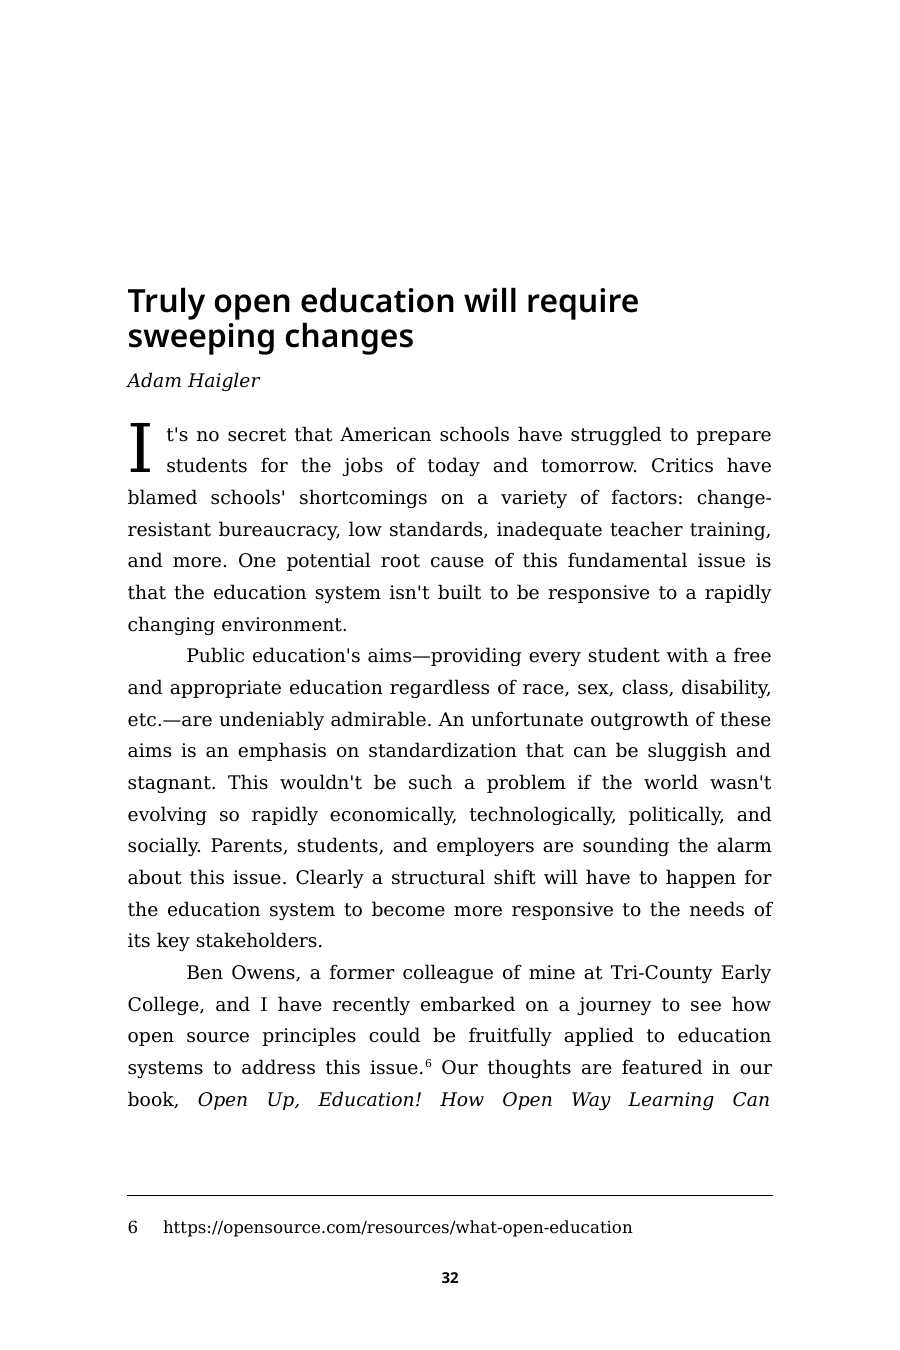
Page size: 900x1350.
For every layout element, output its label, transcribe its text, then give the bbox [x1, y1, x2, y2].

text It's no secret that American schools have struggled to prepare students for the jobs of today and tomorrow. Critics have blamed schools' shortcomings on a variety of factors: change-resistant bureaucracy, low standards, inadequate teacher training, and more. One potential root cause of this fundamental issue is that the education system isn't built to be responsive to a rapidly changing environment. [127, 424, 772, 636]
text Adam Haigler [127, 370, 772, 392]
text https://opensource.com/resources/what-open-education [127, 1218, 772, 1237]
subtitle Truly open education will require sweeping changes [127, 283, 772, 357]
text Public education's aims—providing every student with a free and appropriate education regardless of race, sex, class, disability, etc.—are undeniably admirable. An unfortunate outgrowth of these aims is an emphasis on standardization that can be sluggish and stagnant. This wouldn't be such a problem if the world wasn't evolving so rapidly economically, technologically, politically, and socially. Parents, students, and employers are sounding the alarm about this issue. Clearly a structural shift will have to happen for the education system to become more responsive to the needs of its key stakeholders. [127, 646, 772, 952]
text Ben Owens, a former colleague of mine at Tri-County Early College, and I have recently embarked on a journey to see how open source principles could be fruitfully applied to education systems to address this issue. Our thoughts are featured in our book, Open Up, Education! How Open Way Learning Can [127, 962, 772, 1111]
